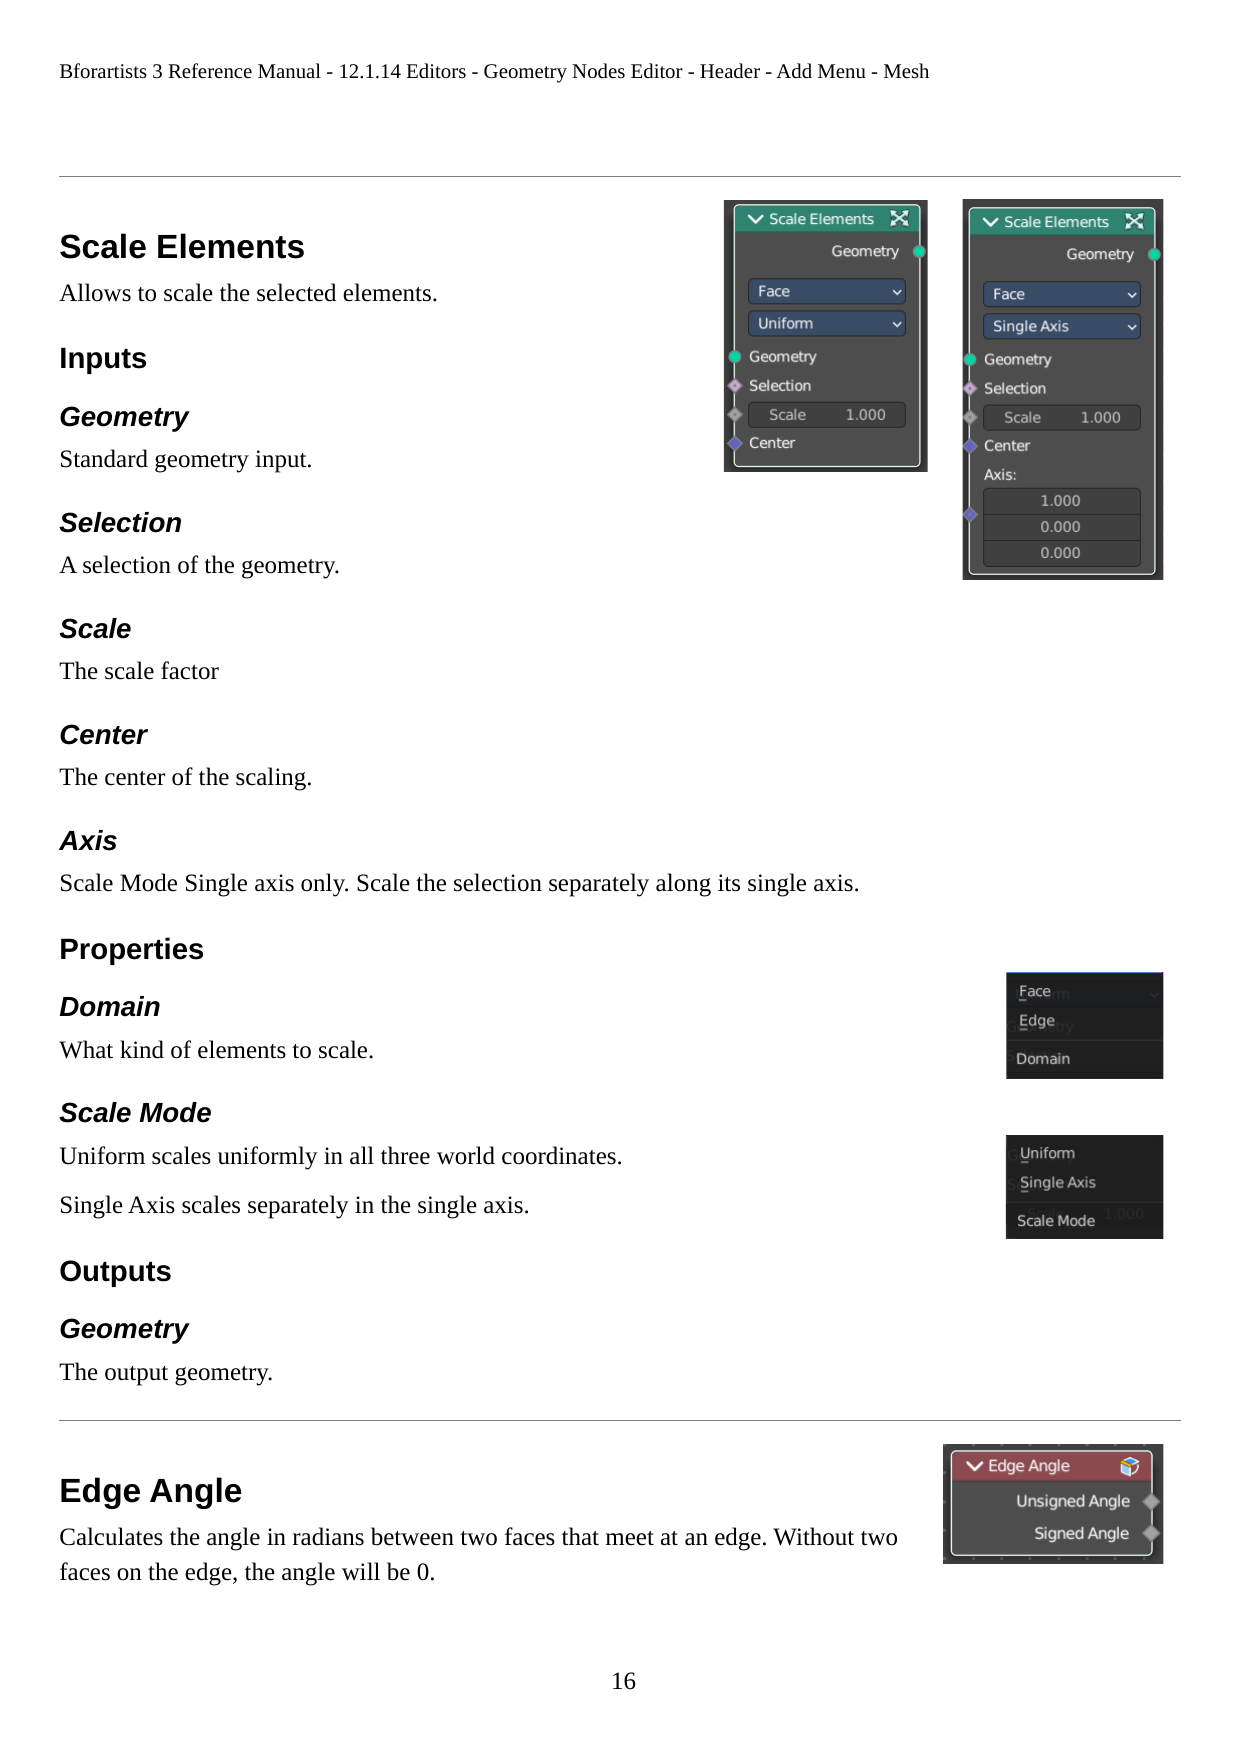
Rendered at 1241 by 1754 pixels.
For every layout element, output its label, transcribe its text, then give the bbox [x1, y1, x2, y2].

subtitle [1164, 991, 1181, 1023]
subtitle [928, 341, 962, 375]
text [928, 278, 962, 307]
text Allows to scale the selected elements. [59, 278, 723, 307]
picture [1005, 1135, 1164, 1239]
picture [962, 199, 1164, 580]
text Uniform scales uniformly in all three world coordinates. [59, 1141, 1005, 1170]
text The scale factor [59, 656, 1181, 685]
subtitle Inputs [59, 341, 723, 375]
text A selection of the geometry. [59, 551, 962, 579]
subtitle Domain [59, 991, 1006, 1023]
subtitle Properties [59, 932, 1181, 966]
text The center of the scaling. [59, 762, 1181, 791]
subtitle Selection [59, 506, 962, 538]
subtitle Axis [59, 824, 1181, 856]
subtitle Geometry [59, 400, 723, 432]
picture [943, 1444, 1164, 1564]
text The output geometry. [59, 1357, 1181, 1386]
text Standard geometry input. [59, 444, 962, 473]
picture [723, 200, 928, 472]
subtitle [1164, 506, 1181, 538]
subtitle Geometry [59, 1312, 1181, 1344]
subtitle Scale Mode [59, 1097, 1181, 1128]
subtitle [1164, 1471, 1181, 1509]
subtitle [928, 227, 962, 265]
subtitle Scale Elements [59, 227, 723, 265]
text Single Axis scales separately in the single axis. [59, 1190, 1005, 1219]
text What kind of elements to scale. [59, 1035, 1006, 1064]
subtitle [1164, 341, 1181, 375]
subtitle Scale [59, 612, 1181, 644]
subtitle Outputs [59, 1254, 1181, 1287]
subtitle [928, 400, 962, 432]
text [1164, 444, 1181, 473]
subtitle [1164, 400, 1181, 432]
picture [1006, 972, 1164, 1079]
subtitle Edge Angle [59, 1471, 943, 1509]
text Calculates the angle in radians between two faces that meet at an edge. Without two faces on the edge, the angle will be 0. [59, 1522, 1181, 1585]
subtitle [1164, 227, 1181, 265]
text Scale Mode Single axis only. Scale the selection separately along its single axis. [59, 868, 1181, 897]
subtitle Center [59, 718, 1181, 750]
